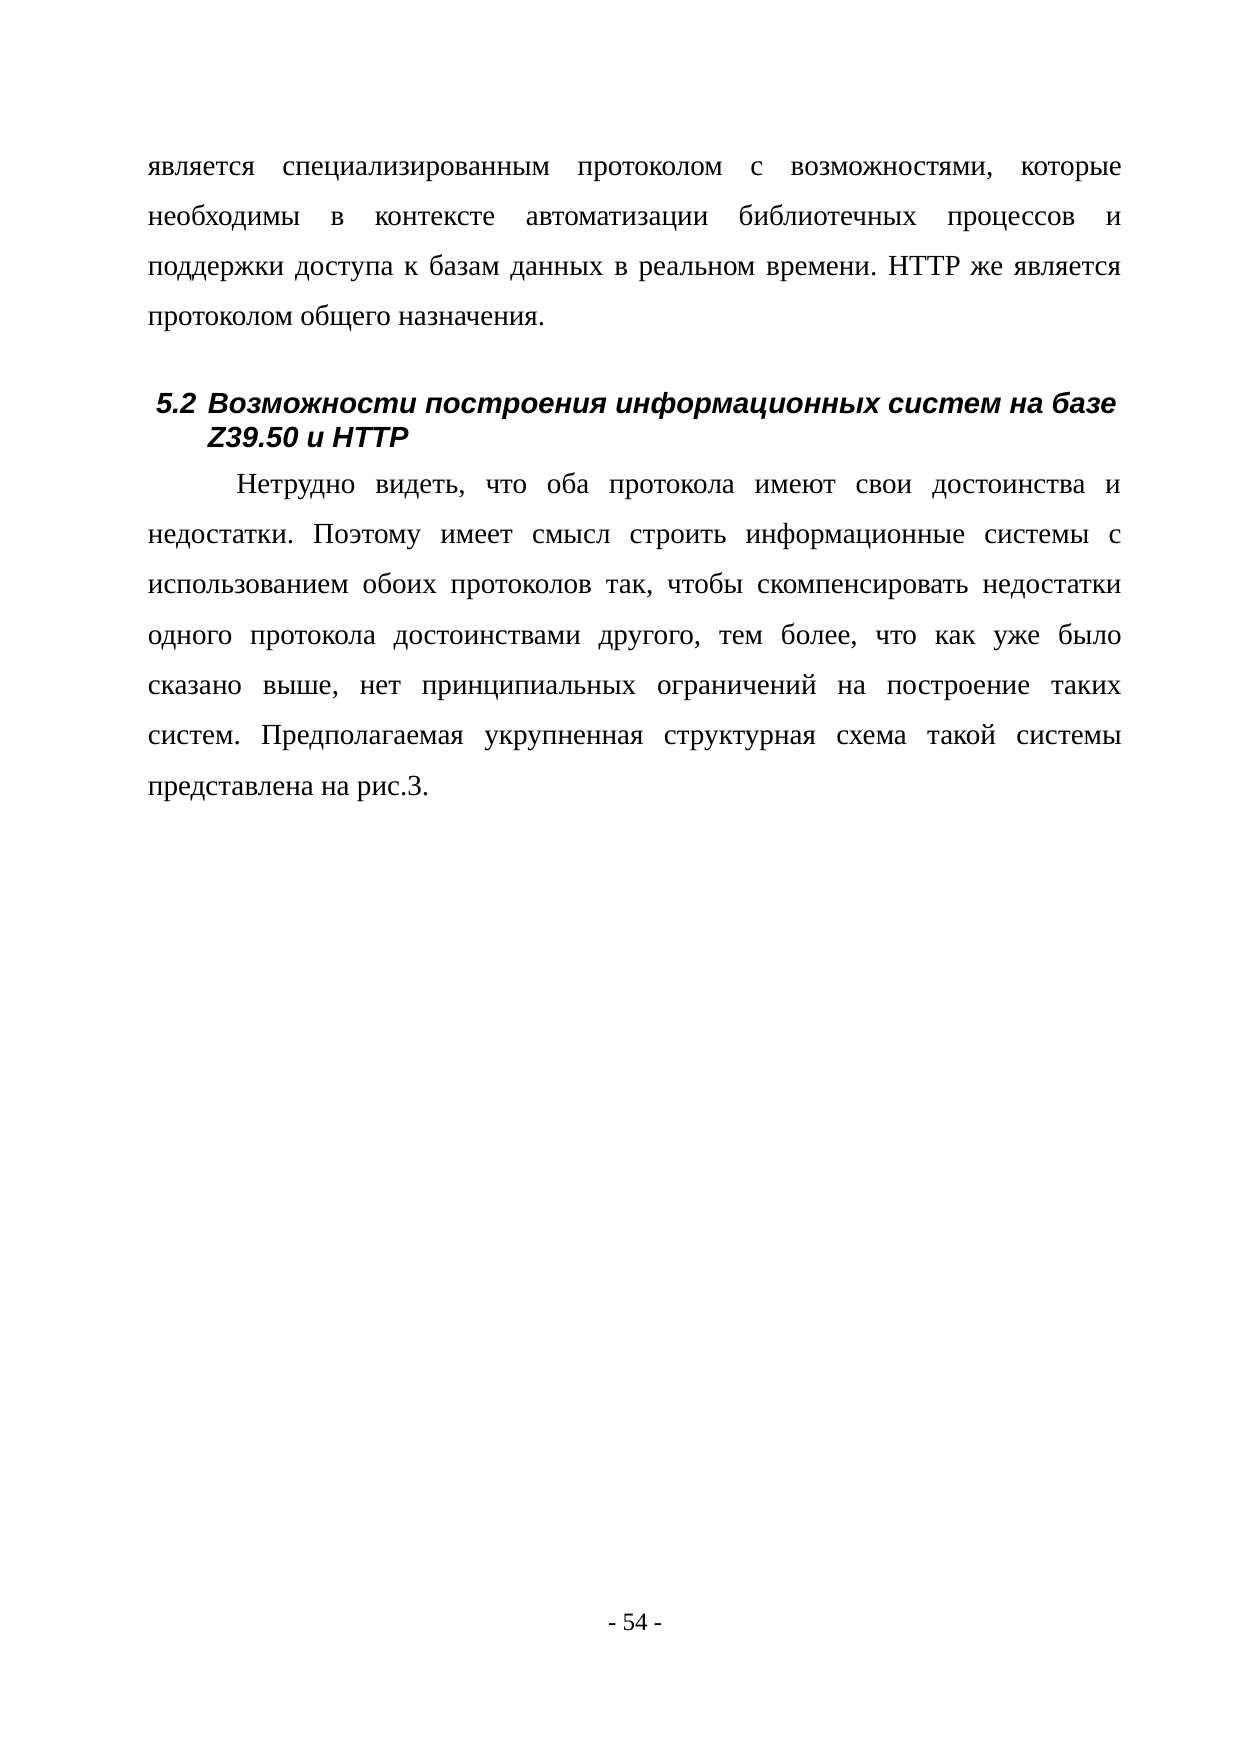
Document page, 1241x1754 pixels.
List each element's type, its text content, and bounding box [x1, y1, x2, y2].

subtitle Возможности построения информационных систем на базе Z39.50 и HTTP [148, 386, 1122, 453]
text является специализированным протоколом с возможностями, которые необходимы в контексте автоматизации библиотечных процессов и поддержки доступа к базам данных в реальном времени. HTTP же является протоколом общего назначения. [148, 148, 1122, 332]
text Нетрудно видеть, что оба протокола имеют свои достоинства и недостатки. Поэтому имеет смысл строить информационные системы с использованием обоих протоколов так, чтобы скомпенсировать недостатки одного протокола достоинствами другого, тем более, что как уже было сказано выше, нет принципиальных ограничений на построение таких систем. Предполагаемая укрупненная структурная схема такой системы представлена на рис.3. [148, 466, 1122, 801]
